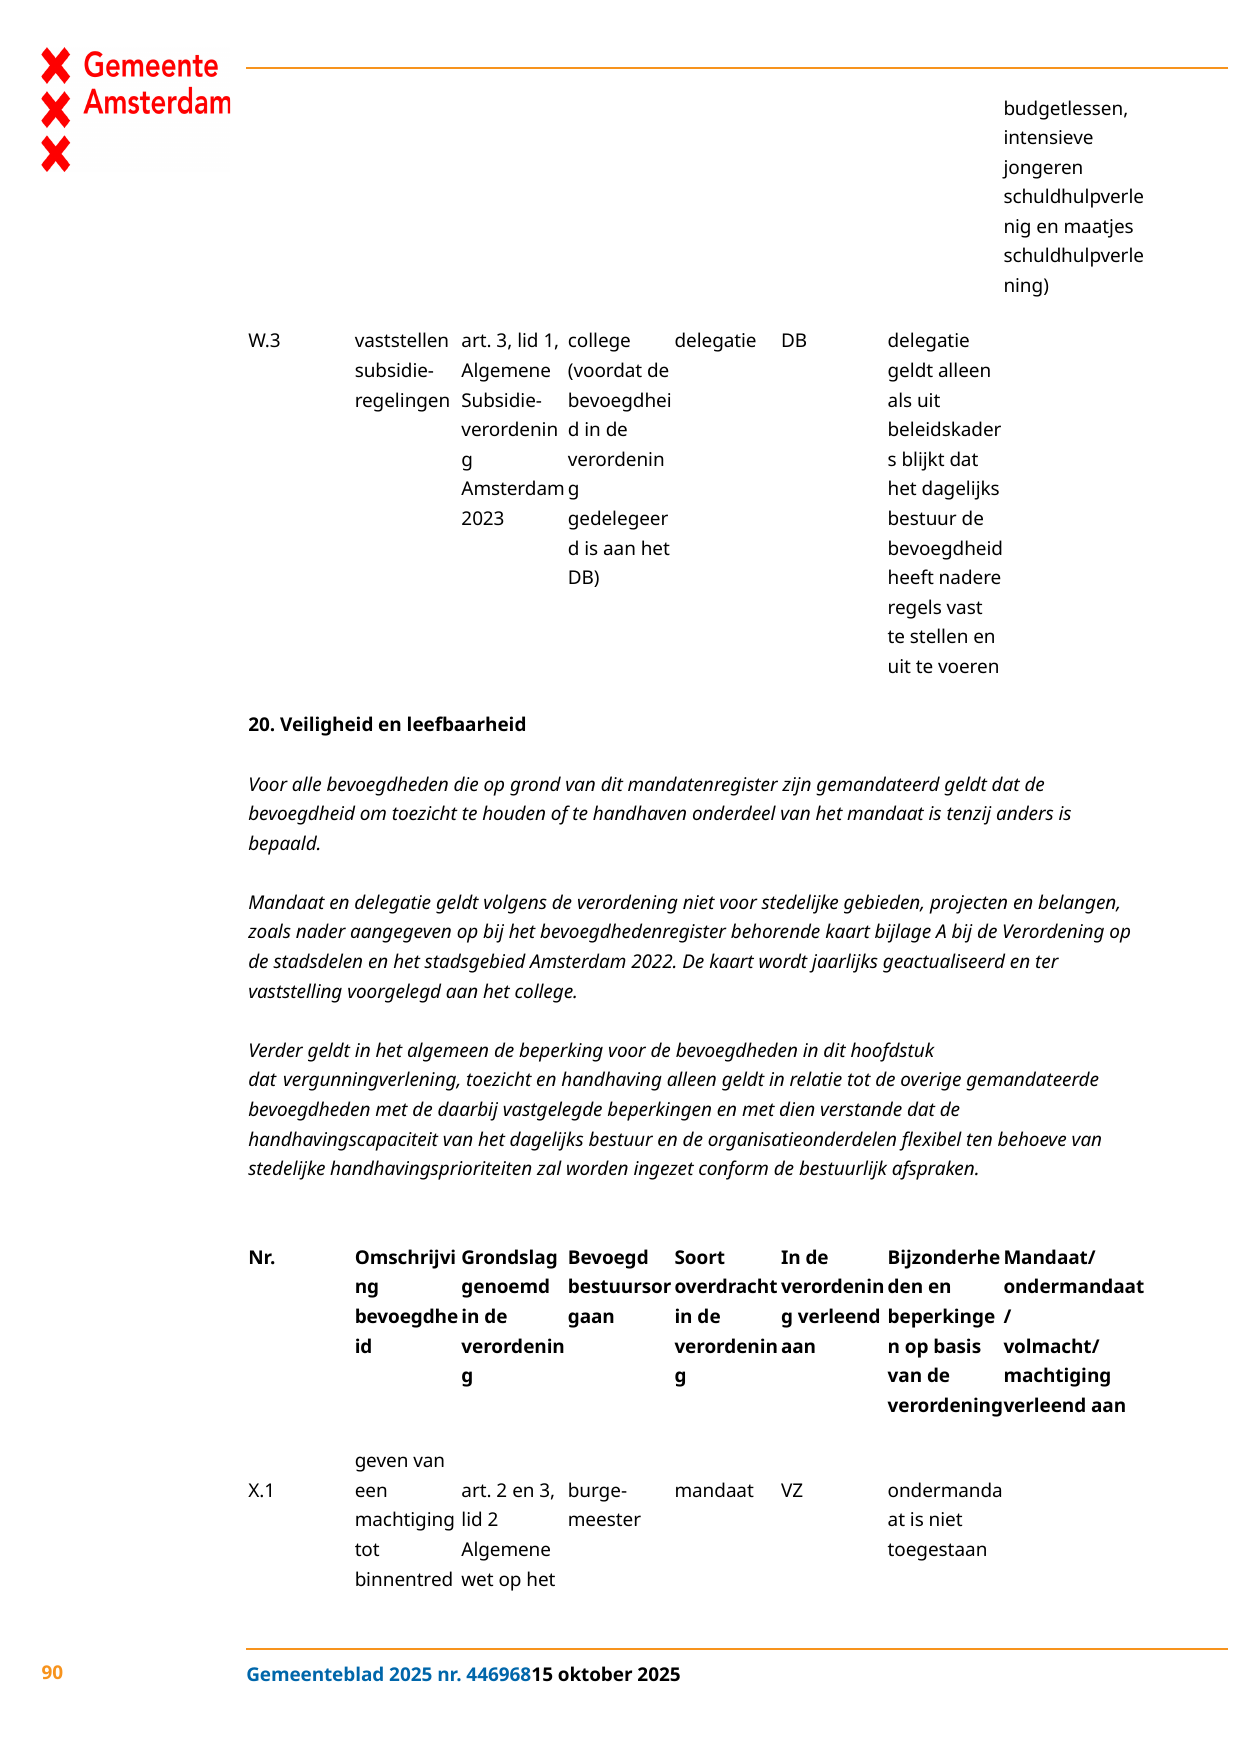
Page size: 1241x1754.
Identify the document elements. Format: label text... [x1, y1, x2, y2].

table_cell DB [781, 298, 887, 679]
table_cell mandaat [674, 1448, 781, 1591]
table_cell delegatie [674, 298, 781, 679]
table_cell ondermandaat is niet toegestaan [888, 1448, 1003, 1591]
table_cell [248, 95, 354, 298]
table_header Grondslag genoemd in de verordening [461, 1215, 568, 1447]
table_cell [1003, 1448, 1152, 1591]
table_header Nr. [248, 1215, 354, 1447]
table_cell VZ [781, 1448, 887, 1591]
table_cell burge-meester [568, 1448, 674, 1591]
table_cell [355, 95, 461, 298]
table_cell [461, 95, 568, 298]
table_cell art. 2 en 3, lid 2 Algemene wet op het [461, 1448, 568, 1591]
text 20. Veiligheid en leefbaarheid [248, 712, 1152, 737]
table_cell W.3 [248, 298, 354, 679]
table_header Mandaat/ ondermandaat / volmacht/machtiging verleend aan [1003, 1215, 1152, 1447]
table_cell X.1 [248, 1448, 354, 1591]
table_header Bevoegd bestuursorgaan [568, 1215, 674, 1447]
table_header Omschrijving bevoegdheid [355, 1215, 461, 1447]
table_header In de verordening verleend aan [781, 1215, 887, 1447]
table_cell budgetlessen, intensieve jongeren schuldhulpverlenig en maatjes schuldhulpverlening) [1003, 95, 1152, 298]
table_cell vaststellen subsidie-regelingen [355, 298, 461, 679]
table_cell [568, 95, 674, 298]
table_header Soort overdracht in de verordening [674, 1215, 781, 1447]
table_cell college (voordat de bevoegdheid in de verordening gedelegeerd is aan het DB) [568, 298, 674, 679]
text Voor alle bevoegdheden die op grond van dit mandatenregister zijn gemandateerd geldt dat de bevoegdheid om toezicht te houden of te handhaven onderdeel van het mandaat is tenzij anders is bepaald. [248, 771, 1152, 856]
table_cell delegatie geldt alleen als uit beleidskaders blijkt dat het dagelijks bestuur de bevoegdheid heeft nadere regels vast te stellen en uit te voeren [888, 298, 1003, 679]
table_cell art. 3, lid 1, Algemene Subsidie-verordening Amsterdam 2023 [461, 298, 568, 679]
text Verder geldt in het algemeen de beperking voor de bevoegdheden in dit hoofdstuk dat vergunningverlening, toezicht en handhaving alleen geldt in relatie tot de overige gemandateerde bevoegdheden met de daarbij vastgelegde beperkingen en met dien verstande dat de handhavingscapaciteit van het dagelijks bestuur en de organisatieonderdelen flexibel ten behoeve van stedelijke handhavingsprioriteiten zal worden ingezet conform de bestuurlijk afspraken. [248, 1037, 1152, 1181]
text Mandaat en delegatie geldt volgens de verordening niet voor stedelijke gebieden, projecten en belangen, zoals nader aangegeven op bij het bevoegdhedenregister behorende kaart bijlage A bij de Verordening op de stadsdelen en het stadsgebied Amsterdam 2022. De kaart wordt jaarlijks geactualiseerd en ter vaststelling voorgelegd aan het college. [248, 889, 1152, 1003]
table_cell [888, 95, 1003, 298]
table_header Bijzonderheden en beperkingen op basis van de verordening [888, 1215, 1003, 1447]
picture [41, 47, 231, 172]
table_cell [1003, 298, 1152, 679]
table_cell [674, 95, 781, 298]
table_cell geven van een machtiging tot binnentred [355, 1448, 461, 1591]
table_cell [781, 95, 887, 298]
